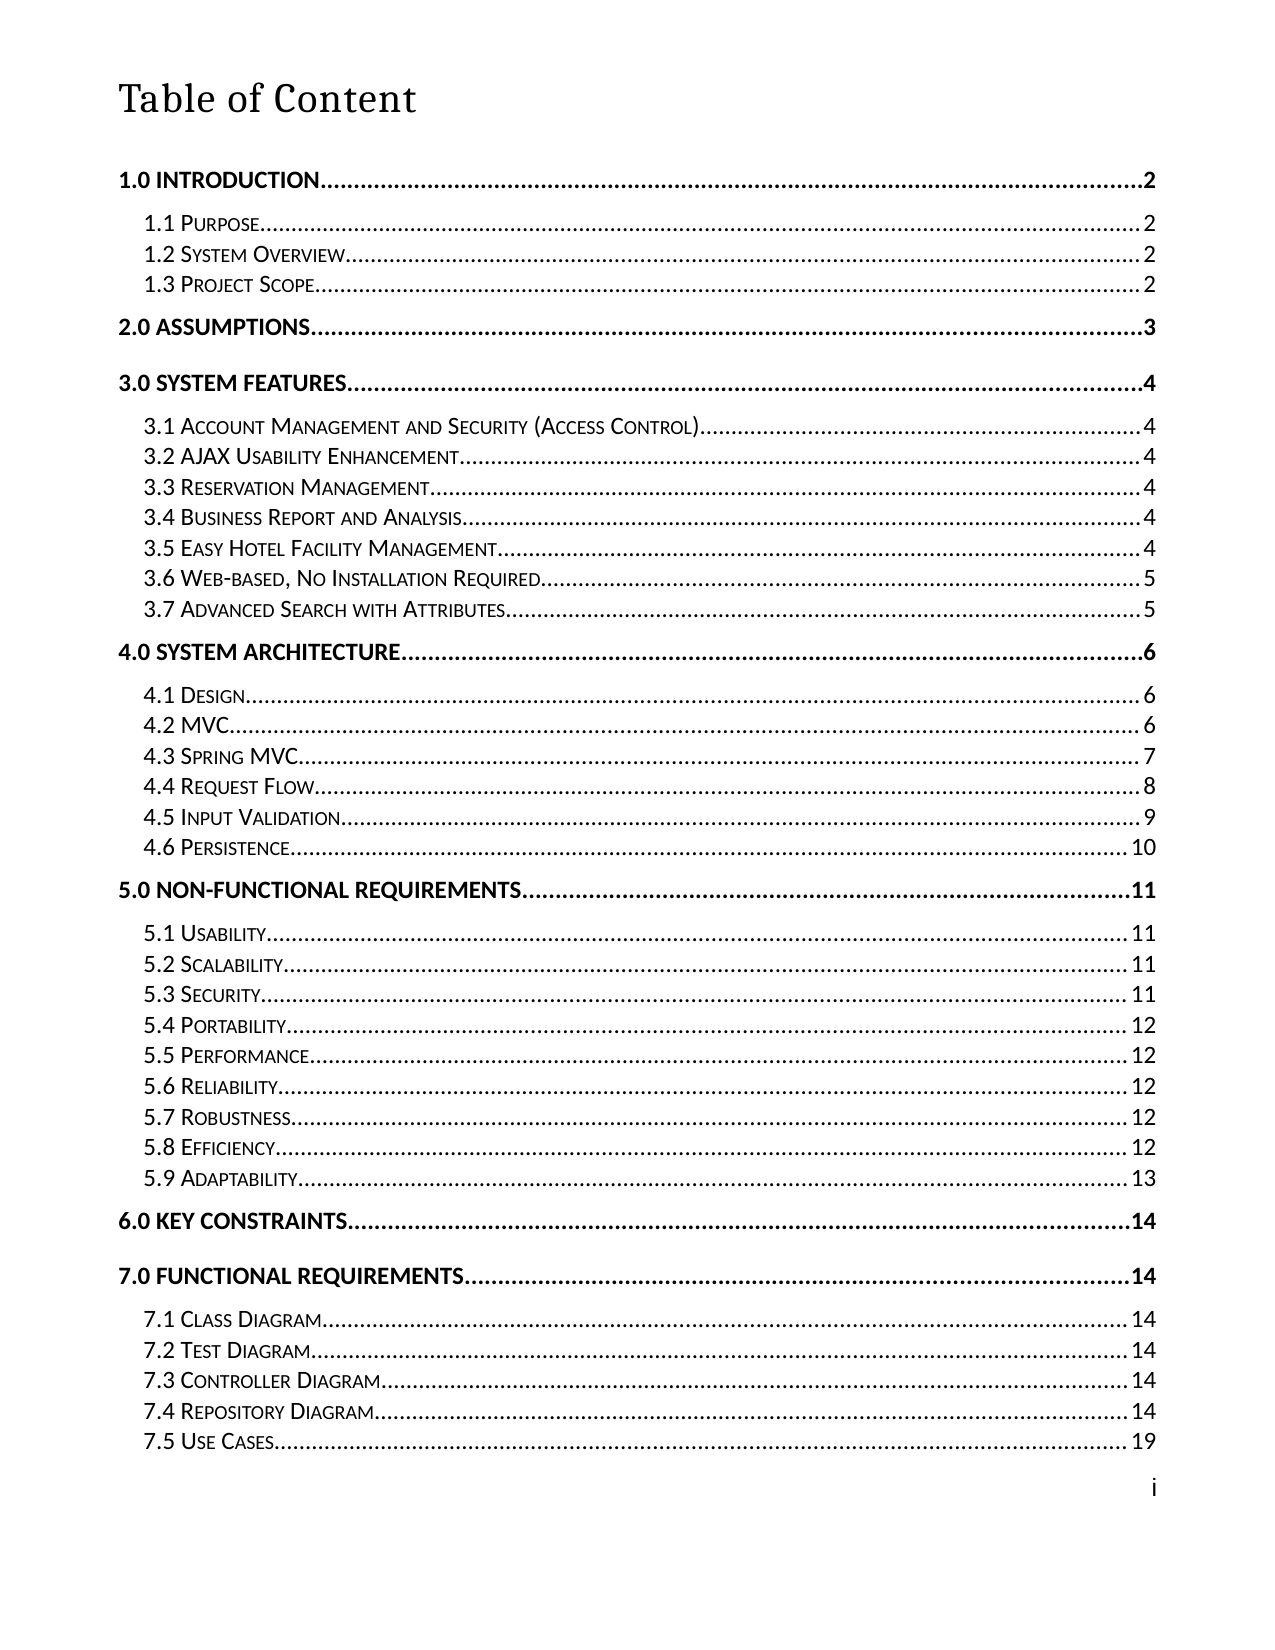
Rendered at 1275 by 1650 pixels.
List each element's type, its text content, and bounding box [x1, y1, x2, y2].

text 1.1 Purpose 2 [143, 207, 1157, 238]
text 5.8 Efficiency 12 [143, 1131, 1157, 1162]
text 4.2 MVC 6 [143, 709, 1157, 740]
text 3.5 Easy Hotel Facility Management 4 [143, 532, 1157, 562]
text 4.4 Request Flow 8 [143, 771, 1157, 801]
subtitle Table of Content [118, 75, 1157, 123]
text 7.3 Controller Diagram 14 [143, 1364, 1157, 1395]
text 5.2 Scalability 11 [143, 948, 1157, 979]
text 5.6 Reliability 12 [143, 1070, 1157, 1101]
text 7.4 Repository Diagram 14 [143, 1395, 1157, 1425]
text 3.0 System Features 4 [118, 367, 1157, 397]
text 1.0 Introduction 2 [118, 164, 1157, 195]
text 3.1 Account Management and Security (Access Control) 4 [143, 410, 1157, 440]
text 5.0 Non-Functional Requirements 11 [118, 874, 1157, 905]
text 5.1 Usability 11 [143, 918, 1157, 948]
text 1.3 Project Scope 2 [143, 268, 1157, 299]
text 6.0 Key Constraints 14 [118, 1205, 1157, 1235]
text 4.0 System Architecture 6 [118, 636, 1157, 666]
text 3.2 AJAX Usability Enhancement 4 [143, 440, 1157, 471]
text 5.3 Security 11 [143, 979, 1157, 1009]
text 4.3 Spring MVC 7 [143, 740, 1157, 771]
text 7.0 Functional Requirements 14 [118, 1260, 1157, 1291]
text 4.6 Persistence 10 [143, 832, 1157, 862]
text 1.2 System Overview 2 [143, 238, 1157, 268]
text 3.3 Reservation Management 4 [143, 471, 1157, 501]
text 5.9 Adaptability 13 [143, 1162, 1157, 1192]
text 3.4 Business Report and Analysis 4 [143, 501, 1157, 532]
text 7.5 Use Cases 19 [143, 1425, 1157, 1456]
text 4.5 Input Validation 9 [143, 801, 1157, 832]
text 5.7 Robustness 12 [143, 1101, 1157, 1131]
text 5.5 Performance 12 [143, 1040, 1157, 1070]
text 2.0 Assumptions 3 [118, 311, 1157, 342]
text 5.4 Portability 12 [143, 1009, 1157, 1040]
text 4.1 Design 6 [143, 679, 1157, 709]
text 7.1 Class Diagram 14 [143, 1303, 1157, 1334]
text 3.7 Advanced Search with Attributes 5 [143, 593, 1157, 623]
text 3.6 Web-based, No Installation Required 5 [143, 562, 1157, 593]
text 7.2 Test Diagram 14 [143, 1334, 1157, 1364]
